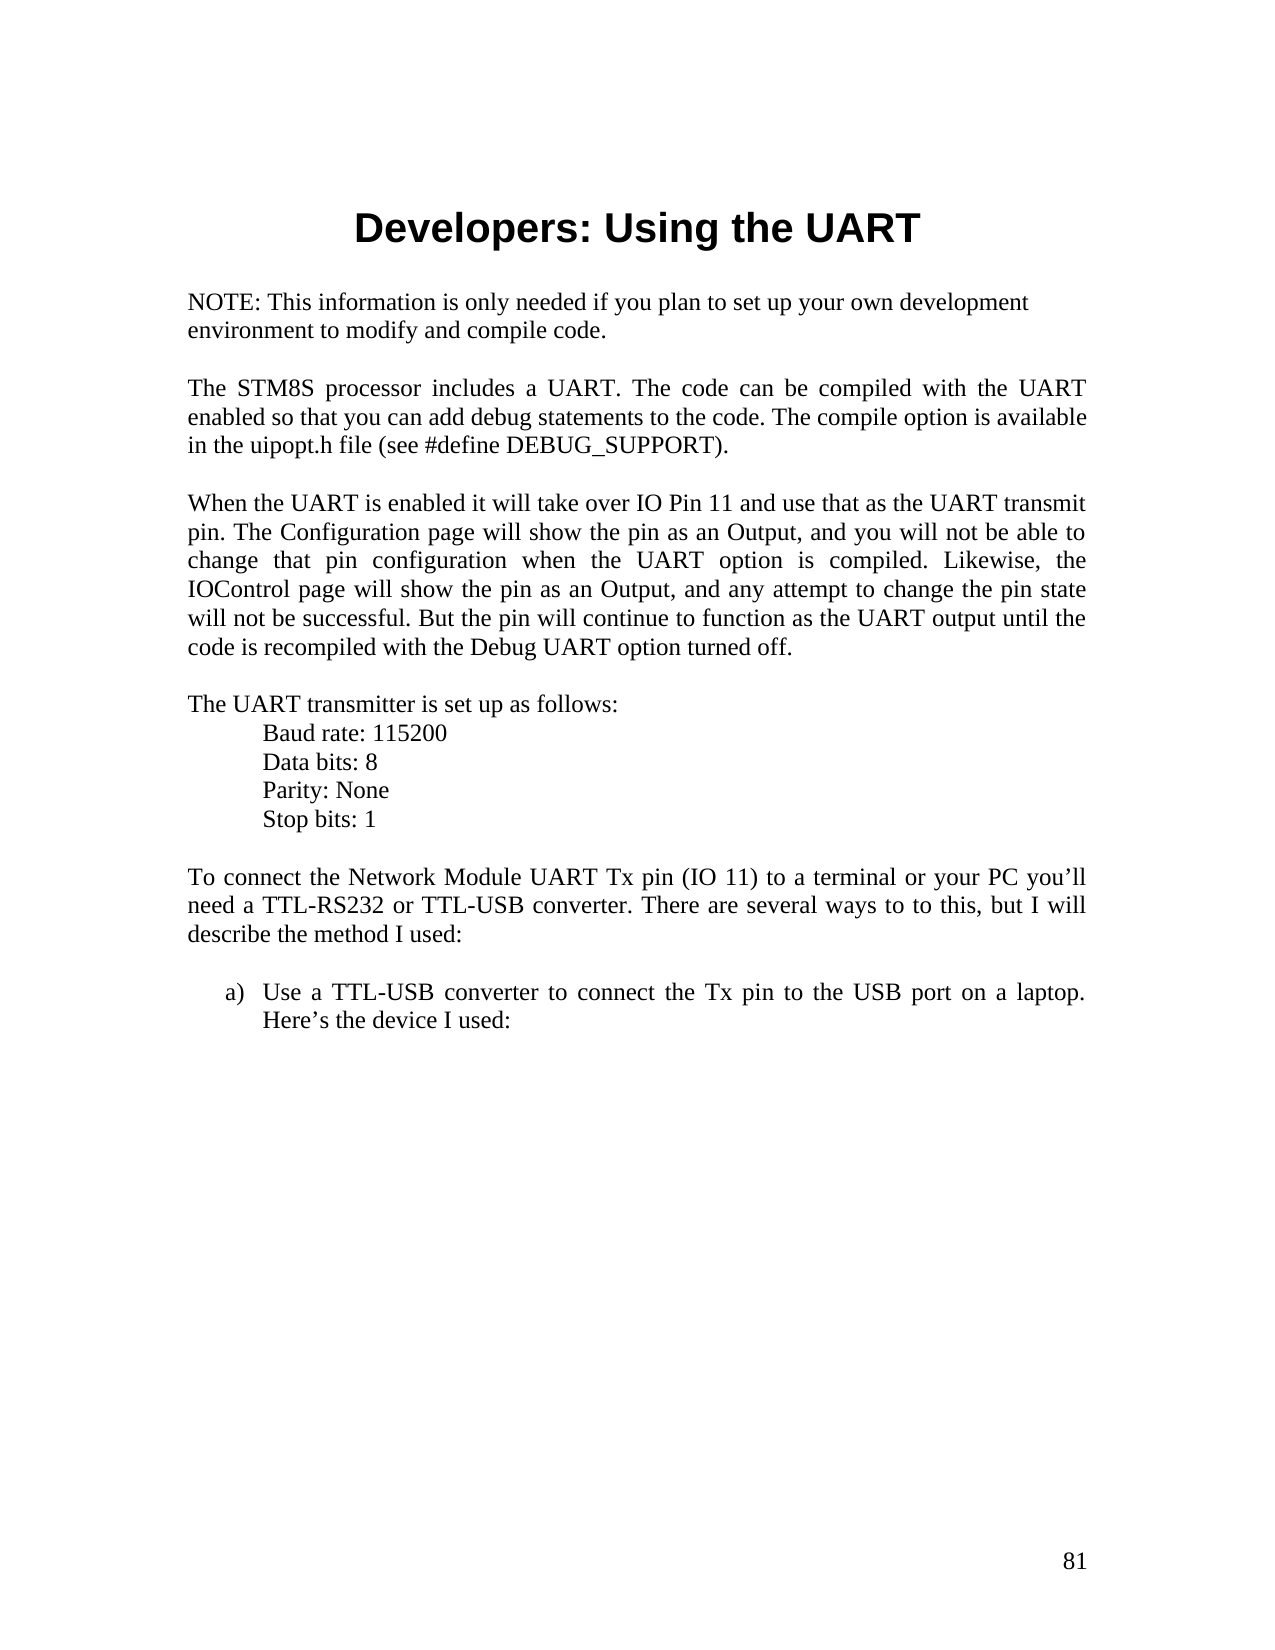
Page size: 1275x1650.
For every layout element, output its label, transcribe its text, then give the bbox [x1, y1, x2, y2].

subtitle Developers: Using the UART [187, 204, 1087, 252]
list Use a TTL-USB converter to connect the Tx pin to the USB port on a laptop. Here’s the device I used: [225, 977, 1087, 1034]
text Data bits: 8 [262, 747, 1087, 775]
text When the UART is enabled it will take over IO Pin 11 and use that as the UART transmit pin. The Configuration page will show the pin as an Output, and you will not be able to change that pin configuration when the UART option is compiled. Likewise, the IOControl page will show the pin as an Output, and any attempt to change the pin state will not be successful. But the pin will continue to function as the UART output until the code is recompiled with the Debug UART option turned off. [187, 488, 1087, 660]
text Baud rate: 115200 [262, 718, 1087, 747]
text Stop bits: 1 [262, 804, 1087, 833]
text Parity: None [262, 775, 1087, 804]
text NOTE: This information is only needed if you plan to set up your own development environment to modify and compile code. [187, 287, 1087, 344]
text To connect the Network Module UART Tx pin (IO 11) to a terminal or your PC you’ll need a TTL-RS232 or TTL-USB converter. There are several ways to to this, but I will describe the method I used: [187, 862, 1087, 948]
text The STM8S processor includes a UART. The code can be compiled with the UART enabled so that you can add debug statements to the code. The compile option is available in the uipopt.h file (see #define DEBUG_SUPPORT). [187, 373, 1087, 459]
text The UART transmitter is set up as follows: [187, 689, 1087, 718]
